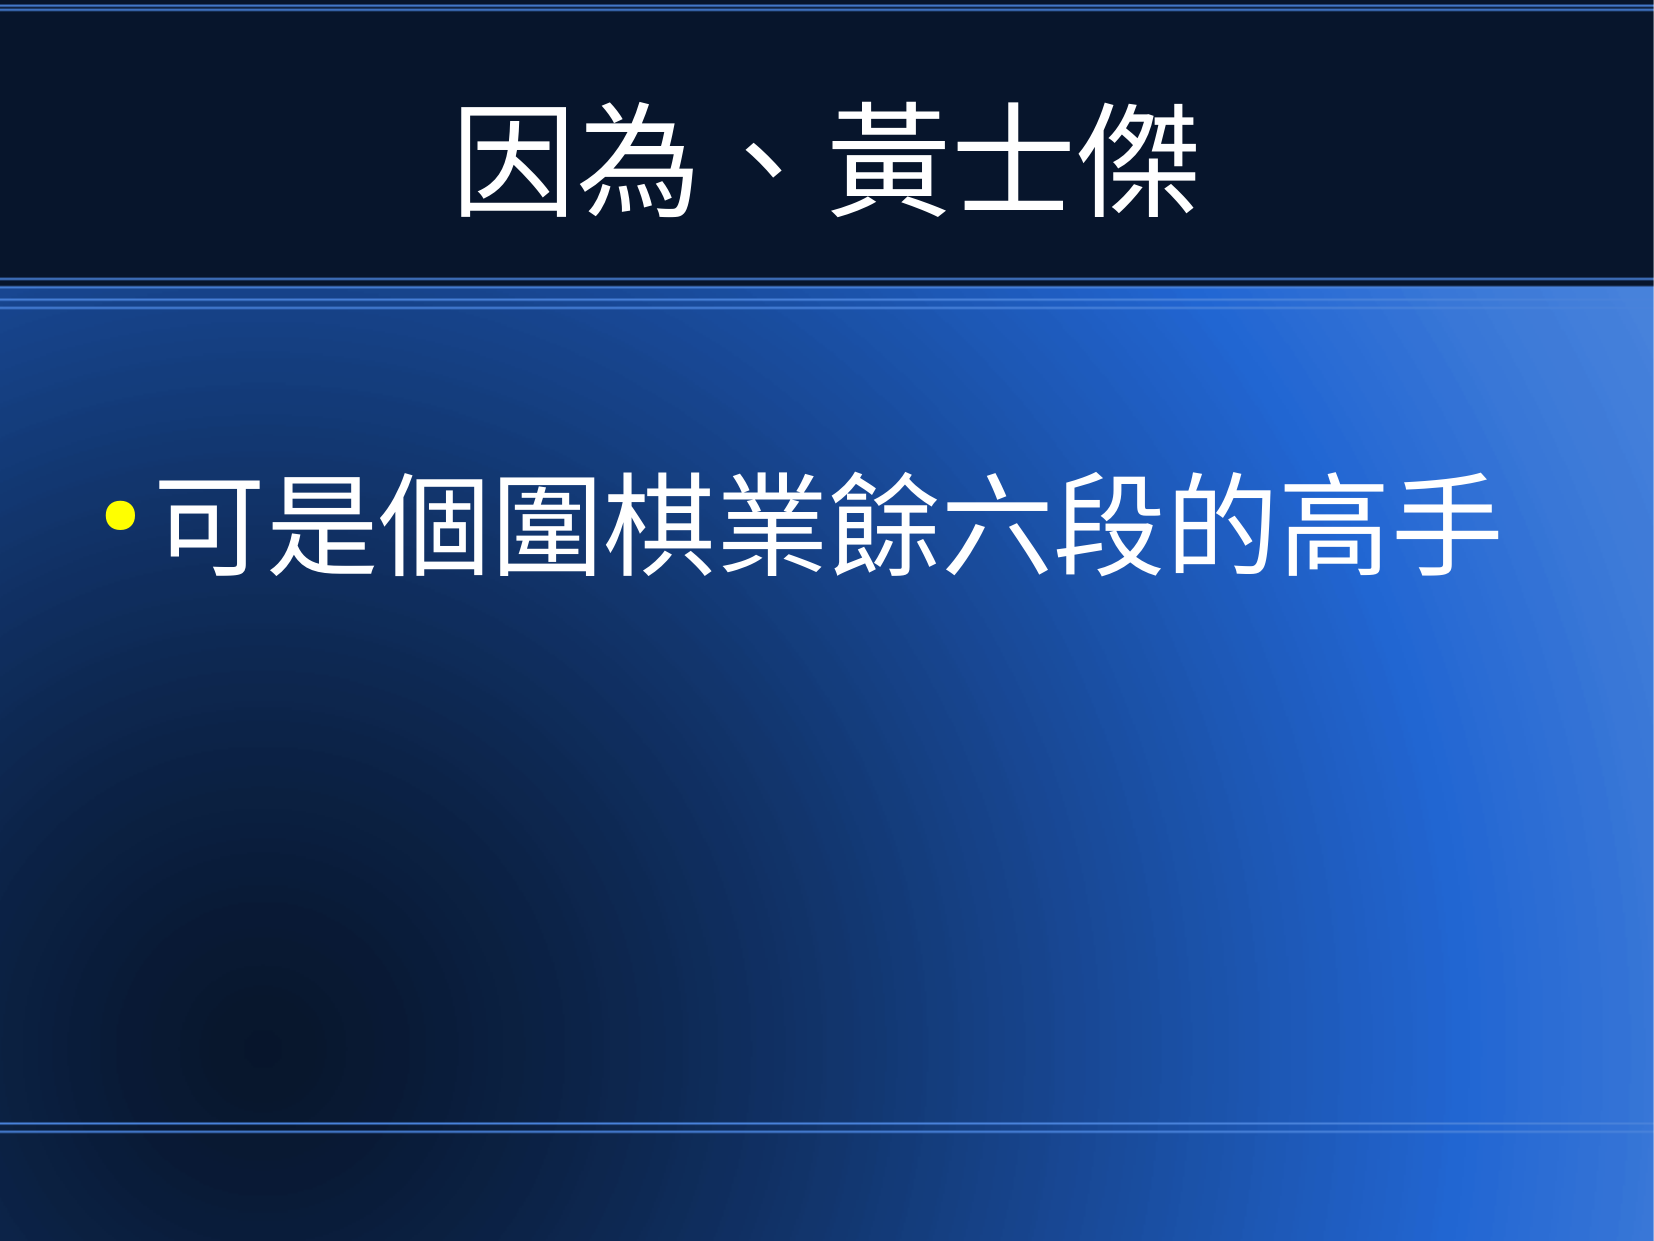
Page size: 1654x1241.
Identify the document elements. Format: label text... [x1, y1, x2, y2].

picture [0, 0, 1654, 1241]
list 可是個圍棋業餘六段的高手 [82, 355, 1571, 1241]
title 因為、黃士傑 [82, 49, 1571, 257]
